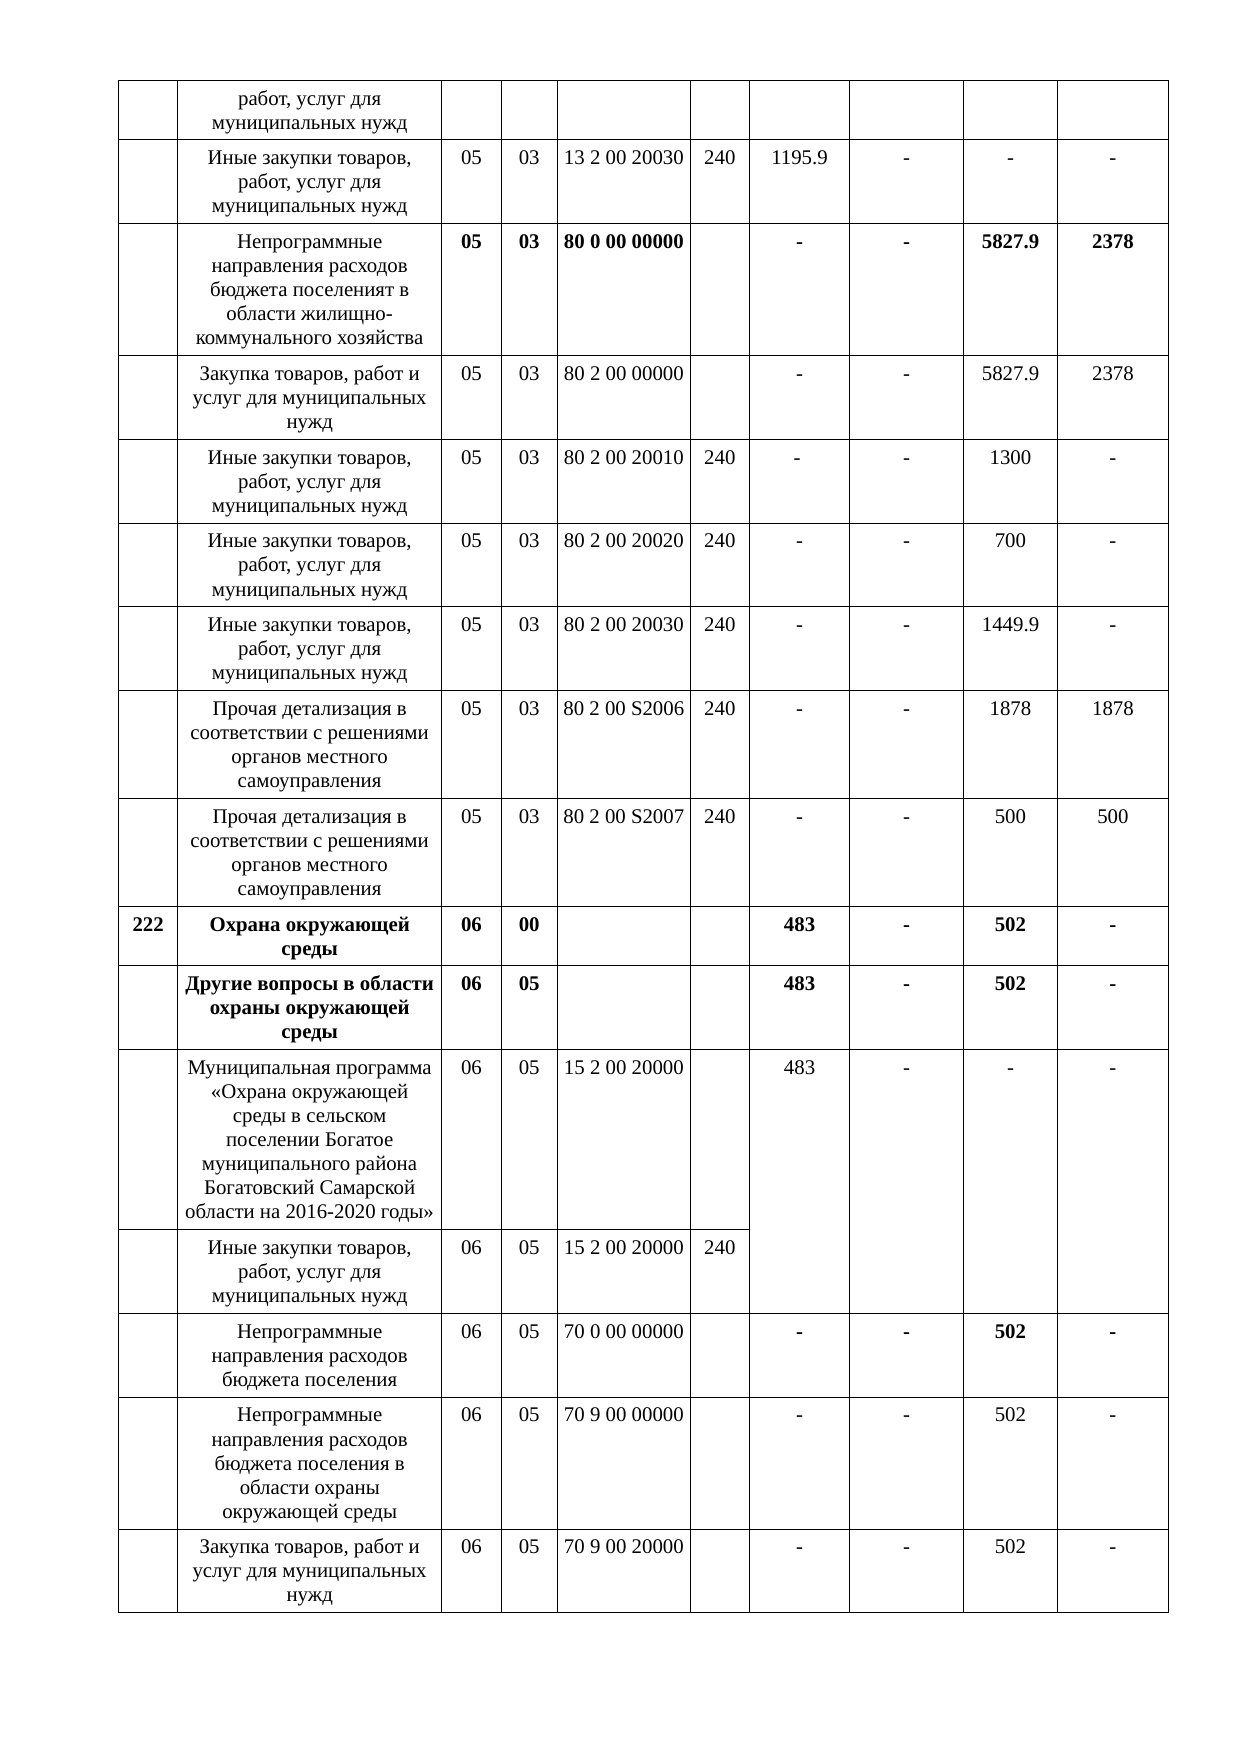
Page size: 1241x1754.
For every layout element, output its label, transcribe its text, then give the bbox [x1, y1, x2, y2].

table_cell - [850, 1530, 963, 1612]
table_cell [558, 81, 690, 139]
table_cell [691, 1398, 749, 1528]
table_cell - [1058, 140, 1168, 223]
table_cell - [1058, 1050, 1168, 1313]
table_cell 240 [691, 799, 749, 906]
table_cell - [850, 524, 963, 606]
table_cell - [1058, 966, 1168, 1049]
table_cell [691, 224, 749, 355]
table_cell 05 [502, 1530, 557, 1612]
table_cell [691, 907, 749, 965]
table_cell [691, 1530, 749, 1612]
table_cell Иные закупки товаров, работ, услуг для муниципальных нужд [178, 607, 441, 690]
table_cell - [750, 799, 849, 906]
table_cell работ, услуг для муниципальных нужд [178, 81, 441, 139]
table_cell Непрограммные направления расходов бюджета поселения [178, 1314, 441, 1397]
table_cell 03 [502, 691, 557, 798]
table_cell Муниципальная программа «Охрана окружающей среды в сельском поселении Богатое муниципального района Богатовский Самарской области на 2016-2020 годы» [178, 1050, 441, 1229]
table_cell [119, 966, 177, 1049]
table_cell [119, 81, 177, 139]
table_cell 05 [442, 607, 501, 690]
table_cell 240 [691, 607, 749, 690]
table_cell [691, 1314, 749, 1397]
table_cell [691, 1050, 749, 1229]
table_cell - [850, 607, 963, 690]
table_cell - [850, 907, 963, 965]
table_cell 80 2 00 S2006 [558, 691, 690, 798]
table_cell 05 [502, 1398, 557, 1528]
table_cell [119, 1314, 177, 1397]
table_cell 500 [1058, 799, 1168, 906]
table_cell 502 [964, 1530, 1057, 1612]
table_cell 80 0 00 00000 [558, 224, 690, 355]
table_cell 80 2 00 00000 [558, 356, 690, 439]
table_cell 5827,9 [964, 356, 1057, 439]
table_cell 00 [502, 907, 557, 965]
table_cell Прочая детализация в соответствии с решениями органов местного самоуправления [178, 799, 441, 906]
table_cell - [750, 524, 849, 606]
table_cell 03 [502, 440, 557, 522]
table_cell [119, 140, 177, 223]
table_cell 5827,9 [964, 224, 1057, 355]
table_cell - [750, 356, 849, 439]
table_cell 80 2 00 S2007 [558, 799, 690, 906]
table_cell - [850, 440, 963, 522]
table_cell - [850, 356, 963, 439]
table_cell 05 [442, 524, 501, 606]
table_cell Закупка товаров, работ и услуг для муниципальных нужд [178, 1530, 441, 1612]
table_cell [119, 224, 177, 355]
table_cell 240 [691, 1230, 749, 1313]
table_cell 05 [442, 140, 501, 223]
table_cell Непрограммные направления расходов бюджета поселения в области охраны окружающей среды [178, 1398, 441, 1528]
table_cell 2378 [1058, 224, 1168, 355]
table_cell 06 [442, 1230, 501, 1313]
table_cell 80 2 00 20020 [558, 524, 690, 606]
table_cell - [750, 1530, 849, 1612]
table_cell 05 [442, 356, 501, 439]
table_cell 502 [964, 1314, 1057, 1397]
table_cell - [1058, 1398, 1168, 1528]
table_cell [119, 1230, 177, 1313]
table_cell - [850, 140, 963, 223]
table_cell 15 2 00 20000 [558, 1050, 690, 1229]
table_cell [119, 440, 177, 522]
table_cell [119, 524, 177, 606]
table_cell Прочая детализация в соответствии с решениями органов местного самоуправления [178, 691, 441, 798]
table_cell 80 2 00 20010 [558, 440, 690, 522]
table_cell Непрограммные направления расходов бюджета поселеният в области жилищно-коммунального хозяйства [178, 224, 441, 355]
table_cell 03 [502, 524, 557, 606]
table_cell - [850, 799, 963, 906]
table_cell 05 [502, 1050, 557, 1229]
table_cell [691, 81, 749, 139]
table_cell - [750, 1398, 849, 1528]
table_cell Закупка товаров, работ и услуг для муниципальных нужд [178, 356, 441, 439]
table_cell 1300 [964, 440, 1057, 522]
table_cell 240 [691, 691, 749, 798]
table_cell 03 [502, 224, 557, 355]
table_cell 222 [119, 907, 177, 965]
table_cell 502 [964, 966, 1057, 1049]
table_cell - [850, 224, 963, 355]
table_cell 483 [750, 907, 849, 965]
table_cell 502 [964, 907, 1057, 965]
table_cell 06 [442, 1398, 501, 1528]
table_cell - [1058, 81, 1168, 139]
table_cell - [850, 1398, 963, 1528]
table_cell 03 [502, 140, 557, 223]
table_cell 03 [502, 607, 557, 690]
table_cell 500 [964, 799, 1057, 906]
table_cell - [750, 691, 849, 798]
table_cell 13 2 00 20030 [558, 140, 690, 223]
table_cell 05 [502, 1314, 557, 1397]
table_cell - [750, 440, 849, 522]
table_cell 700 [964, 524, 1057, 606]
table_cell 2378 [1058, 356, 1168, 439]
table_cell 1449,9 [964, 607, 1057, 690]
table_cell [502, 81, 557, 139]
table_cell 70 9 00 20000 [558, 1530, 690, 1612]
table_cell - [850, 966, 963, 1049]
table_cell 240 [691, 524, 749, 606]
table_cell 502 [964, 1398, 1057, 1528]
table_cell - [1058, 1530, 1168, 1612]
table_cell - [964, 1050, 1057, 1313]
table_cell 240 [691, 140, 749, 223]
table_cell [558, 966, 690, 1049]
table_cell 1878 [964, 691, 1057, 798]
table_cell - [1058, 440, 1168, 522]
table_cell Иные закупки товаров, работ, услуг для муниципальных нужд [178, 140, 441, 223]
table_cell [691, 356, 749, 439]
table_cell Охрана окружающей среды [178, 907, 441, 965]
table_cell - [750, 607, 849, 690]
table_cell [119, 356, 177, 439]
table_cell 240 [691, 440, 749, 522]
table_cell [119, 1530, 177, 1612]
table_cell 483 [750, 1050, 849, 1313]
table_cell 03 [502, 799, 557, 906]
table_cell 70 9 00 00000 [558, 1398, 690, 1528]
table_cell - [750, 224, 849, 355]
table_cell 483 [750, 966, 849, 1049]
table_cell 06 [442, 1050, 501, 1229]
table_cell 1195,9 [750, 140, 849, 223]
table_cell Иные закупки товаров, работ, услуг для муниципальных нужд [178, 1230, 441, 1313]
table_cell [442, 81, 501, 139]
table_cell 06 [442, 907, 501, 965]
table_cell - [850, 1314, 963, 1397]
table_cell 05 [502, 1230, 557, 1313]
table_cell 06 [442, 966, 501, 1049]
table_cell - [850, 1050, 963, 1313]
table_cell - [1058, 524, 1168, 606]
table_cell [558, 907, 690, 965]
table_cell - [1058, 607, 1168, 690]
table_cell 05 [442, 691, 501, 798]
table_cell - [964, 81, 1057, 139]
table_cell - [850, 691, 963, 798]
table_cell - [850, 81, 963, 139]
table_cell 05 [442, 440, 501, 522]
table_cell [119, 799, 177, 906]
table_cell - [1058, 907, 1168, 965]
table_cell Иные закупки товаров, работ, услуг для муниципальных нужд [178, 440, 441, 522]
table_cell [119, 607, 177, 690]
table_cell 05 [442, 799, 501, 906]
table_cell 05 [502, 966, 557, 1049]
table_cell 06 [442, 1530, 501, 1612]
table_cell 1878 [1058, 691, 1168, 798]
table_cell 05 [442, 224, 501, 355]
table_cell 70 0 00 00000 [558, 1314, 690, 1397]
table_cell - [964, 140, 1057, 223]
table_cell 03 [502, 356, 557, 439]
table_cell 06 [442, 1314, 501, 1397]
table_cell [691, 966, 749, 1049]
table_cell - [1058, 1314, 1168, 1397]
table_cell Другие вопросы в области охраны окружающей среды [178, 966, 441, 1049]
table_cell 15 2 00 20000 [558, 1230, 690, 1313]
table_cell - [750, 1314, 849, 1397]
table_cell [750, 81, 849, 139]
table_cell [119, 691, 177, 798]
table_cell [119, 1398, 177, 1528]
table_cell [119, 1050, 177, 1229]
table_cell 80 2 00 20030 [558, 607, 690, 690]
table_cell Иные закупки товаров, работ, услуг для муниципальных нужд [178, 524, 441, 606]
